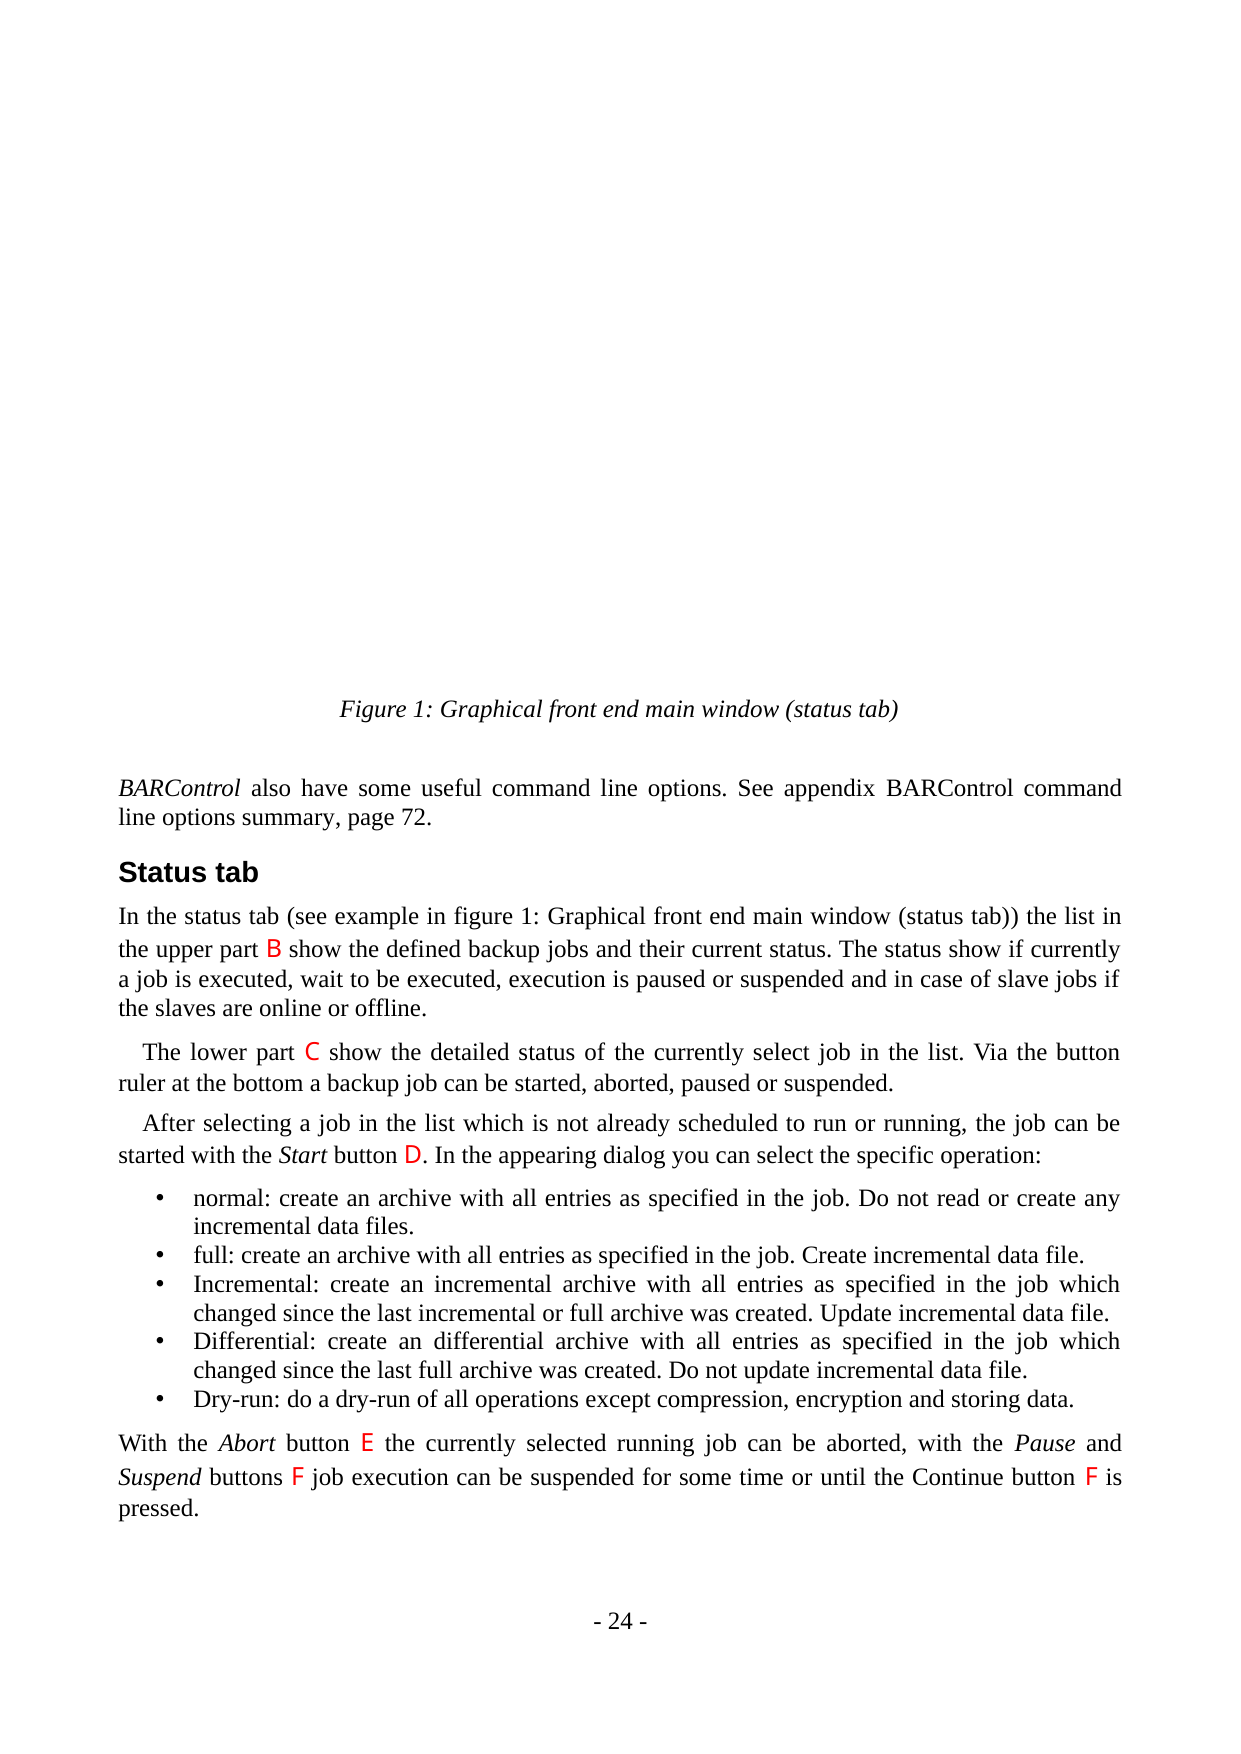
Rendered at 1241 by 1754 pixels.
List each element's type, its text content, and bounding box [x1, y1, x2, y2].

text BARControl also have some useful command line options. See appendix BARControl command line options summary, page 71. [118, 118, 1122, 830]
subtitle Status tab [118, 855, 1122, 889]
text After selecting a job in the list which is not already scheduled to run or running, the job can be started with the Start button D. In the appearing dialog you can select the specific operation: [118, 1108, 1122, 1171]
text The lower part C show the detailed status of the currently select job in the list. Via the button ruler at the bottom a backup job can be started, aborted, paused or suspended. [118, 1033, 1122, 1096]
text In the status tab (see example in figure 1: Graphical front end main window (status tab)) the list in the upper part B show the defined backup jobs and their current status. The status show if currently a job is executed, wait to be executed, execution is paused or suspended and in case of slave jobs if the slaves are online or offline. [118, 901, 1122, 1022]
list Incremental: create an incremental archive with all entries as specified in the job which changed since the last incremental or full archive was created. Update incremental data file. [156, 1269, 1122, 1326]
text Figure 1: Graphical front end main window (status tab) [289, 154, 951, 723]
text With the Abort button E the currently selected running job can be aborted, with the Pause and Suspend buttons F job execution can be suspended for some time or until the Continue button F is pressed. [118, 1424, 1122, 1521]
list Differential: create an differential archive with all entries as specified in the job which changed since the last full archive was created. Do not update incremental data file. [156, 1326, 1122, 1384]
list normal: create an archive with all entries as specified in the job. Do not read or create any incremental data files. [156, 1183, 1122, 1240]
list Dry-run: do a dry-run of all operations except compression, encryption and storing data. [156, 1384, 1122, 1413]
list full: create an archive with all entries as specified in the job. Create incremental data file. [156, 1240, 1122, 1269]
